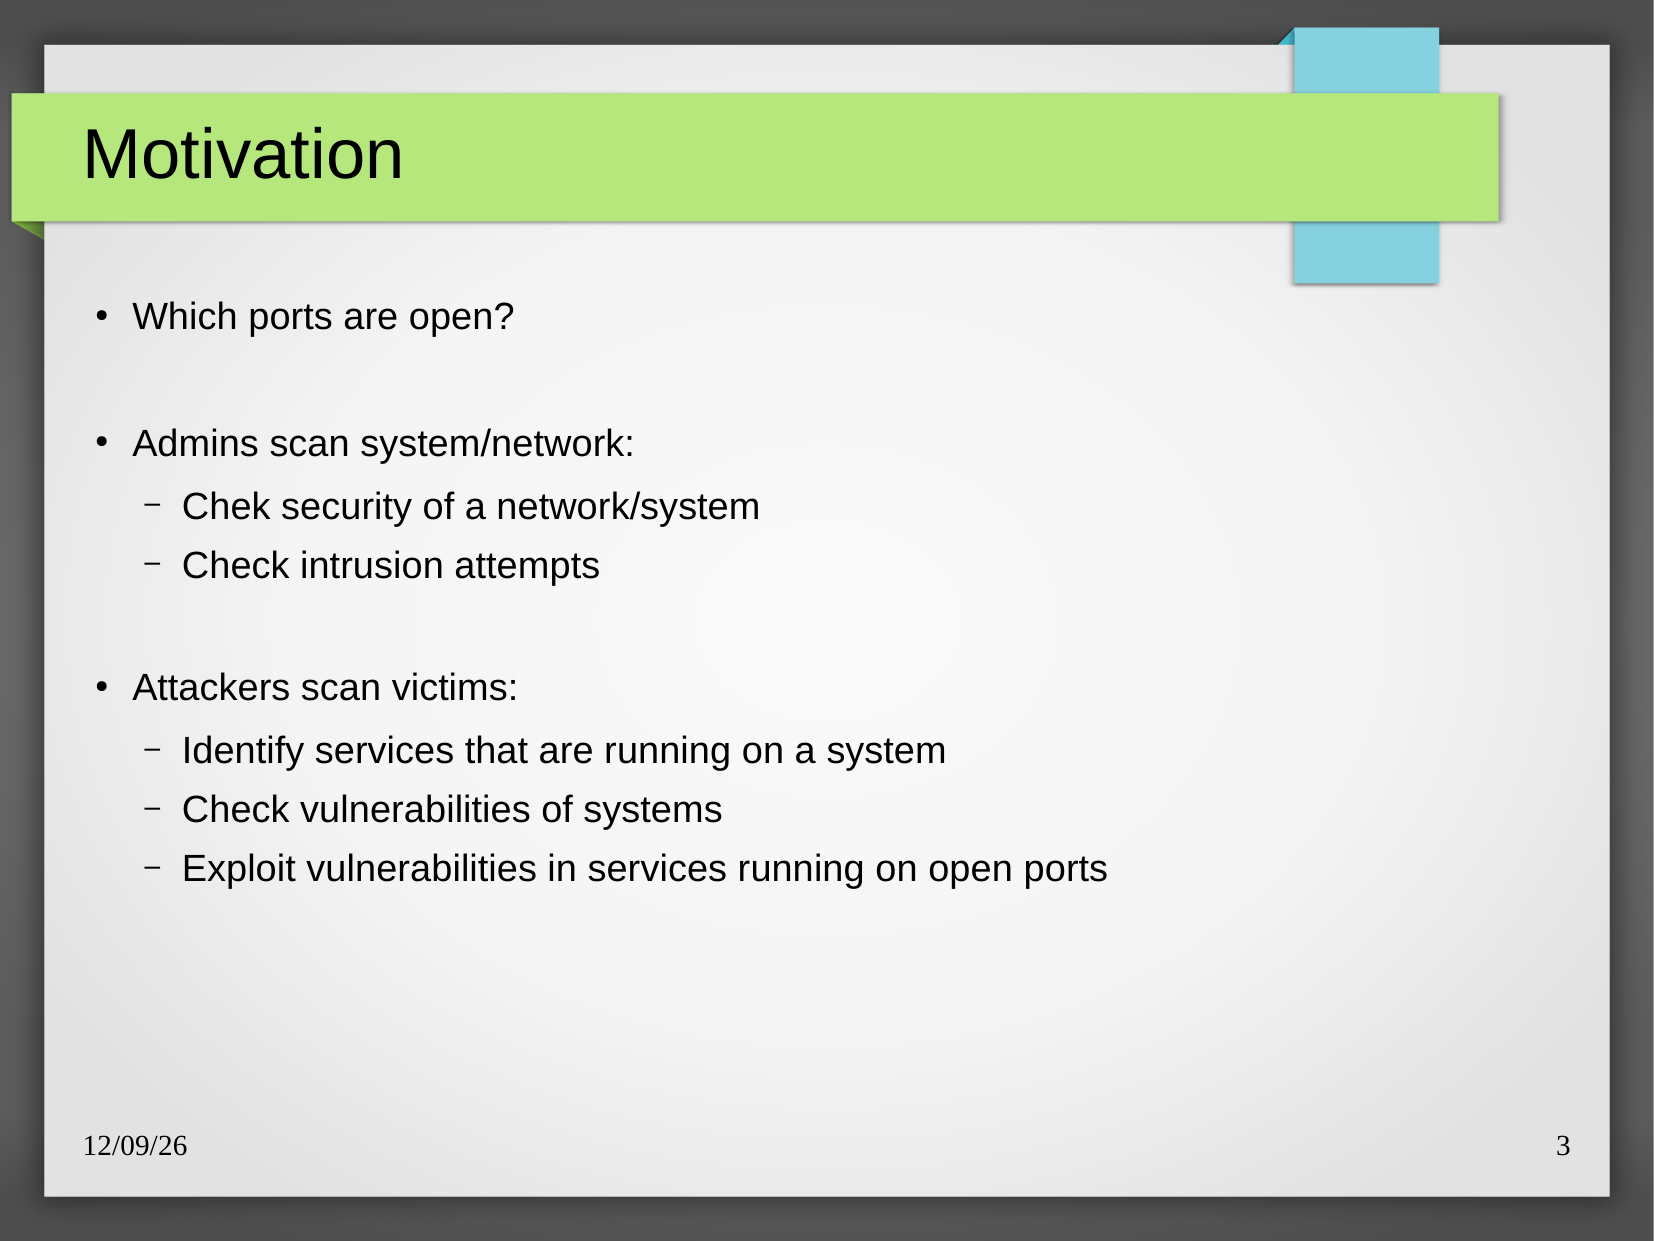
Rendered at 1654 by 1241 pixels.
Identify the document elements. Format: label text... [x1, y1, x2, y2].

list Which ports are open? Admins scan system/network: Chek security of a network/system Check intrusion attempts Attackers scan victims: Identify services that are running on a system Check vulnerabilities of systems Exploit vulnerabilities in services running on open ports [82, 295, 1571, 1015]
title Motivation [82, 94, 1264, 213]
picture [0, 0, 1654, 1241]
